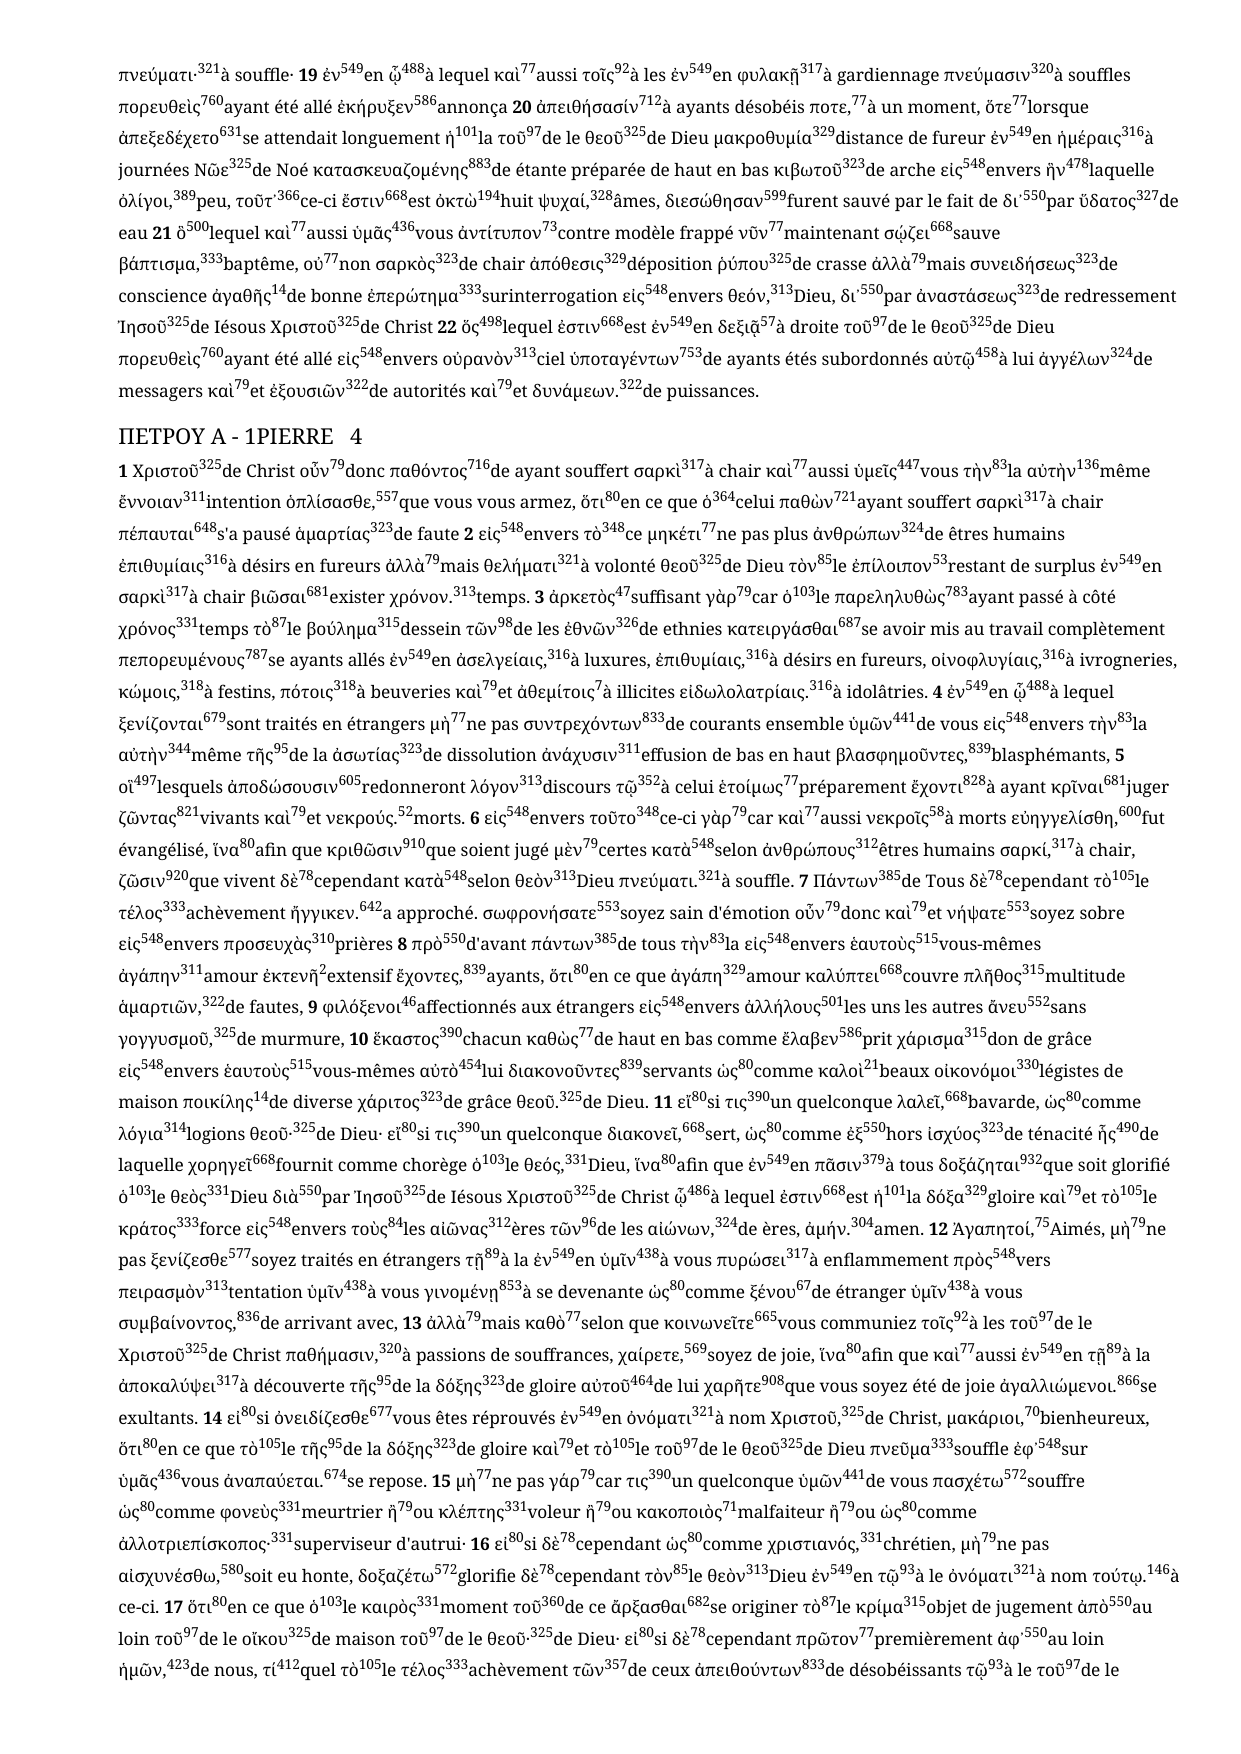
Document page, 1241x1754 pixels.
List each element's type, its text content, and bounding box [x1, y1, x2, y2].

text ΠΕΤΡΟΥ Α - 1PIERRE 4 [118, 421, 1181, 451]
text 1 Ὁμοίως77Semblablement αἱ106les γυναῖκες,334femmes, ὑποτασσόμεναι888étantes subordonnées τοῖς250à les ἰδίοις120à en propres ἀνδράσιν,318à hommes, ἵνα80afin que καὶ77aussi εἴ80si τινες389des quelconques ἀπειθοῦσιν667désobéissent τῷ91à le λόγῳ,319à discours, διὰ550par τῆς95de la τῶν254de les γυναικῶν322de femmes ἀναστροφῆς323de retournement de bas en haut ἄνευ552sans λόγου325de discours κερδηθήσονται618seront gagné 2 ἐποπτεύσαντες720ayants surveillés τὴν83la ἐν549en φόβῳ319à effroi ἁγνὴν2consacrée ἀναστροφὴν311retournement de bas en haut ὑμῶν.441de vous. 3 ὧν489de lesquelles ἔστω572soit οὐχ77non ὁ364celui ἔξωθεν77au dehors ἐμπλοκῆς323de tresse τριχῶν322de cheveux καὶ79et περιθέσεως323de mise autour χρυσίων326de objets d'ors ἢ79ou ἐνδύσεως323de mise ἱματίων326de himations κόσμος,331monde, 4 ἀλλ᾽79mais ὁ103le κρυπτὸς71caché τῆς95de la καρδίας323de coeur ἄνθρωπος331être humain ἐν549en τῷ91à le ἀφθάρτῳ59à incorruptible τοῦ99de le πραέως18de doux καὶ79et ἡσυχίου18de tranquille πνεύματος327de souffle ὅ500lequel ἐστιν668est ἐνώπιον552en devant τοῦ97de le θεοῦ325de Dieu πολυτελές.49très coûteux. 5 οὕτως77ainsi γάρ79car ποτε77à un moment καὶ77aussi αἱ100les ἅγιαι19saintes γυναῖκες328femmes αἱ361celles ἐλπίζουσαι837espérantes εἰς548envers θεὸν313Dieu ἐκόσμουν624arrangeaient ἑαυτὰς525elles-mêmes ὑποτασσόμεναι888étantes subordonnées τοῖς250à les ἰδίοις120à en propres ἀνδράσιν,318à hommes, 6 ὡς80comme Σάρρα329Sarra ὑπήκουσεν586écouta en soumission τῷ91à le Ἀβραὰμ319à Abraam κύριον313Maître αὐτὸν452lui καλοῦσα838appelante ἧς490de laquelle ἐγενήθητε597vous fûtes devenu τέκνα332enfants ἀγαθοποιοῦσαι837faisantes bon καὶ79et μὴ77ne pas φοβούμεναι864se effrayantes μηδεμίαν267pas une πτόησιν.311terreur. 7 Οἱ108Les ἄνδρες336hommes ὁμοίως,77semblablement, συνοικοῦντες839cohabitants maison κατὰ548selon γνῶσιν311connaissance ὡς80comme ἀσθενεστέρῳ12à plus faible σκεύει321à ustensile τῷ93à le γυναικείῳ,61à féminin, ἀπονέμοντες839attribuants τιμὴν311valeur ὡς80comme καὶ77aussi συγκληρονόμοις58à cohéritiers χάριτος323de grâce ζωῆς323de vie εἰς548envers τὸ348ce μὴ77ne pas ἐγκόπτεσθαι692être incisé τὰς82les προσευχὰς310prières ὑμῶν.441de vous. 8 Τὸ87Le δὲ78cependant τέλος315achèvement πάντες393tous ὁμόφρονες,70des mêmes émotions, συμπαθεῖς,70compatissants, φιλάδελφοι,70d'amitiés fraternels, εὔσπλαγχνοι,70biens d'entrailles, ταπεινόφρονες,70bas d’émotions, 9 μὴ79ne pas ἀποδιδόντες839redonnants κακὸν55malicieux ἀντὶ550contre κακοῦ67de malicieux ἢ79ou λοιδορίαν311insulte ἀντὶ550contre λοιδορίας,323de insulte, τοὐναντίον77au contraire δὲ78cependant εὐλογοῦντες,839élogiants, ὅτι80en ce que εἰς548envers τοῦτο348ce-ci ἐκλήθητε,597vous fûtes appelé, ἵνα80afin que εὐλογίαν311éloge κληρονομήσητε.896que vous héritiez. 10 ὁ364celui γὰρ79car θέλων840voulant ζωὴν311vie ἀγαπᾶν689aimer καὶ79et ἰδεῖν681voir ἡμέρας310journées ἀγαθὰς1bonnes παυσάτω556pause τὴν243la γλῶσσαν311langue ἀπὸ550au loin κακοῦ67de malicieux καὶ79et χείλη314lèvres τοῦ360de ce μὴ77ne pas λαλῆσαι681bavarder δόλον,313fraude, 11 ἐκκλινάτω556décline δὲ78cependant ἀπὸ550au loin κακοῦ67de malicieux καὶ79et ποιησάτω556fasse ἀγαθόν,55bon, ζητησάτω556cherche εἰρήνην311paix καὶ79et διωξάτω556poursuive αὐτήν·450elle· 12 ὅτι80en ce que ὀφθαλμοὶ330yeux κυρίου325de Maître ἐπὶ548sur δικαίους52justes καὶ79et ὦτα332oreilles αὐτοῦ464de lui εἰς548envers δέησιν311supplication αὐτῶν,463de eux, πρόσωπον333face δὲ78cependant κυρίου325de Maître ἐπὶ548sur ποιοῦντας821faisants κακά.54malicieux. 13 Καὶ79Et τίς410quel ὁ364celui κακώσων765qui fera du mal ὑμᾶς,436vous, ἐὰν80si le cas échéant τοῦ99de le ἀγαθοῦ67de bon ζηλωταὶ330zélotes γένησθε;902que vous vous deveniez; 14 ἀλλ᾽79mais εἰ80si καὶ77aussi πάσχοιτε698que vous souffriez διὰ548par le fait de δικαιοσύνην,311justice, μακάριοι.70bienheureux. τὸν85le δὲ78cependant φόβον313effroi αὐτῶν463de eux μὴ79ne pas φοβηθῆτε562soyez effrayés μηδὲ79ni cependant ταραχθῆτε,908que vous soyez troublé, 15 κύριον313Maître δὲ78cependant τὸν85le Χριστὸν313Christ ἁγιάσατε553sanctifiez ἐν549en ταῖς88à les καρδίαις316à coeurs ὑμῶν,441de vous, ἕτοιμοι46prêts ἀεὶ77toujours πρὸς548vers ἀπολογίαν311apologie παντὶ378à tout τῷ352à celui αἰτοῦντι828à demandant ὑμᾶς436vous λόγον313discours περὶ550autour τῆς95de la ἐν549en ὑμῖν438à vous ἐλπίδος,323de espérance, 16 ἀλλὰ79mais μετὰ550avec πραΰτητος323de douceur καὶ79et φόβου,325de effroi, συνείδησιν311conscience ἔχοντες839ayants ἀγαθήν,51bonne, ἵνα80afin que ἐν549en ᾧ488à lequel καταλαλεῖσθε677vous êtes bavardés de haut en bas καταισχυνθῶσιν910que soient couvert de honte οἱ363ceux ἐπηρεάζοντες839calomniants ὑμῶν441de vous τὴν83la ἀγαθὴν51bonne ἐν549en Χριστῷ319à Christ ἀναστροφήν.311retournement de bas en haut. 17 κρεῖττον49meilleur γὰρ79car ἀγαθοποιοῦντας,821faisants bon, εἰ80si θέλοι700que veuille τὸ105le θέλημα333volonté τοῦ97de le θεοῦ,325de Dieu, πάσχειν689souffrir ἢ79ou κακοποιοῦντας.821faisants mal. 18 ὅτι80en ce que καὶ77aussi Χριστὸς331Christ ἅπαξ77une fois περὶ550autour ἁμαρτιῶν322de fautes ὑπὲρ550au-dessus ὑμῶν441de vous ἀπέθανεν,586mourut loin, δίκαιος71juste ὑπὲρ550au-dessus ἀδίκων,64de injustes, ἵνα80afin que ὑμᾶς436vous προσαγάγῃ899que amène τῷ91à le θεῷ319à Dieu θανατωθεὶς760ayant été mis à trépas μὲν79certes σαρκί,317à chair, ζῳοποιηθεὶς760ayant été fait être vivant δὲ78cependant πνεύματι·321à souffle· 19 ἐν549en ᾧ488à lequel καὶ77aussi τοῖς92à les ἐν549en φυλακῇ317à gardiennage πνεύμασιν320à souffles πορευθεὶς760ayant été allé ἐκήρυξεν586annonça 20 ἀπειθήσασίν712à ayants désobéis ποτε,77à un moment, ὅτε77lorsque ἀπεξεδέχετο631se attendait longuement ἡ101la τοῦ97de le θεοῦ325de Dieu μακροθυμία329distance de fureur ἐν549en ἡμέραις316à journées Νῶε325de Noé κατασκευαζομένης883de étante préparée de haut en bas κιβωτοῦ323de arche εἰς548envers ἣν478laquelle ὀλίγοι,389peu, τοῦτ᾽366ce-ci ἔστιν668est ὀκτὼ194huit ψυχαί,328âmes, διεσώθησαν599furent sauvé par le fait de δι᾽550par ὕδατος327de eau 21 ὃ500lequel καὶ77aussi ὑμᾶς436vous ἀντίτυπον73contre modèle frappé νῦν77maintenant σῴζει668sauve βάπτισμα,333baptême, οὐ77non σαρκὸς323de chair ἀπόθεσις329déposition ῥύπου325de crasse ἀλλὰ79mais συνειδήσεως323de conscience ἀγαθῆς14de bonne ἐπερώτημα333surinterrogation εἰς548envers θεόν,313Dieu, δι᾽550par ἀναστάσεως323de redressement Ἰησοῦ325de Iésous Χριστοῦ325de Christ 22 ὅς498lequel ἐστιν668est ἐν549en δεξιᾷ57à droite τοῦ97de le θεοῦ325de Dieu πορευθεὶς760ayant été allé εἰς548envers οὐρανὸν313ciel ὑποταγέντων753de ayants étés subordonnés αὐτῷ458à lui ἀγγέλων324de messagers καὶ79et ἐξουσιῶν322de autorités καὶ79et δυνάμεων.322de puissances. [118, 59, 1181, 402]
text 1 Χριστοῦ325de Christ οὖν79donc παθόντος716de ayant souffert σαρκὶ317à chair καὶ77aussi ὑμεῖς447vous τὴν83la αὐτὴν136même ἔννοιαν311intention ὁπλίσασθε,557que vous vous armez, ὅτι80en ce que ὁ364celui παθὼν721ayant souffert σαρκὶ317à chair πέπαυται648s'a pausé ἁμαρτίας323de faute 2 εἰς548envers τὸ348ce μηκέτι77ne pas plus ἀνθρώπων324de êtres humains ἐπιθυμίαις316à désirs en fureurs ἀλλὰ79mais θελήματι321à volonté θεοῦ325de Dieu τὸν85le ἐπίλοιπον53restant de surplus ἐν549en σαρκὶ317à chair βιῶσαι681exister χρόνον.313temps. 3 ἀρκετὸς47suffisant γὰρ79car ὁ103le παρεληλυθὼς783ayant passé à côté χρόνος331temps τὸ87le βούλημα315dessein τῶν98de les ἐθνῶν326de ethnies κατειργάσθαι687se avoir mis au travail complètement πεπορευμένους787se ayants allés ἐν549en ἀσελγείαις,316à luxures, ἐπιθυμίαις,316à désirs en fureurs, οἰνοφλυγίαις,316à ivrogneries, κώμοις,318à festins, πότοις318à beuveries καὶ79et ἀθεμίτοις7à illicites εἰδωλολατρίαις.316à idolâtries. 4 ἐν549en ᾧ488à lequel ξενίζονται679sont traités en étrangers μὴ77ne pas συντρεχόντων833de courants ensemble ὑμῶν441de vous εἰς548envers τὴν83la αὐτὴν344même τῆς95de la ἀσωτίας323de dissolution ἀνάχυσιν311effusion de bas en haut βλασφημοῦντες,839blasphémants, 5 οἳ497lesquels ἀποδώσουσιν605redonneront λόγον313discours τῷ352à celui ἑτοίμως77préparement ἔχοντι828à ayant κρῖναι681juger ζῶντας821vivants καὶ79et νεκρούς.52morts. 6 εἰς548envers τοῦτο348ce-ci γὰρ79car καὶ77aussi νεκροῖς58à morts εὐηγγελίσθη,600fut évangélisé, ἵνα80afin que κριθῶσιν910que soient jugé μὲν79certes κατὰ548selon ἀνθρώπους312êtres humains σαρκί,317à chair, ζῶσιν920que vivent δὲ78cependant κατὰ548selon θεὸν313Dieu πνεύματι.321à souffle. 7 Πάντων385de Tous δὲ78cependant τὸ105le τέλος333achèvement ἤγγικεν.642a approché. σωφρονήσατε553soyez sain d'émotion οὖν79donc καὶ79et νήψατε553soyez sobre εἰς548envers προσευχὰς310prières 8 πρὸ550d'avant πάντων385de tous τὴν83la εἰς548envers ἑαυτοὺς515vous-mêmes ἀγάπην311amour ἐκτενῆ2extensif ἔχοντες,839ayants, ὅτι80en ce que ἀγάπη329amour καλύπτει668couvre πλῆθος315multitude ἁμαρτιῶν,322de fautes, 9 φιλόξενοι46affectionnés aux étrangers εἰς548envers ἀλλήλους501les uns les autres ἄνευ552sans γογγυσμοῦ,325de murmure, 10 ἕκαστος390chacun καθὼς77de haut en bas comme ἔλαβεν586prit χάρισμα315don de grâce εἰς548envers ἑαυτοὺς515vous-mêmes αὐτὸ454lui διακονοῦντες839servants ὡς80comme καλοὶ21beaux οἰκονόμοι330légistes de maison ποικίλης14de diverse χάριτος323de grâce θεοῦ.325de Dieu. 11 εἴ80si τις390un quelconque λαλεῖ,668bavarde, ὡς80comme λόγια314logions θεοῦ·325de Dieu· εἴ80si τις390un quelconque διακονεῖ,668sert, ὡς80comme ἐξ550hors ἰσχύος323de ténacité ἧς490de laquelle χορηγεῖ668fournit comme chorège ὁ103le θεός,331Dieu, ἵνα80afin que ἐν549en πᾶσιν379à tous δοξάζηται932que soit glorifié ὁ103le θεὸς331Dieu διὰ550par Ἰησοῦ325de Iésous Χριστοῦ325de Christ ᾧ486à lequel ἐστιν668est ἡ101la δόξα329gloire καὶ79et τὸ105le κράτος333force εἰς548envers τοὺς84les αἰῶνας312ères τῶν96de les αἰώνων,324de ères, ἀμήν.304amen. 12 Ἀγαπητοί,75Aimés, μὴ79ne pas ξενίζεσθε577soyez traités en étrangers τῇ89à la ἐν549en ὑμῖν438à vous πυρώσει317à enflammement πρὸς548vers πειρασμὸν313tentation ὑμῖν438à vous γινομένῃ853à se devenante ὡς80comme ξένου67de étranger ὑμῖν438à vous συμβαίνοντος,836de arrivant avec, 13 ἀλλὰ79mais καθὸ77selon que κοινωνεῖτε665vous communiez τοῖς92à les τοῦ97de le Χριστοῦ325de Christ παθήμασιν,320à passions de souffrances, χαίρετε,569soyez de joie, ἵνα80afin que καὶ77aussi ἐν549en τῇ89à la ἀποκαλύψει317à découverte τῆς95de la δόξης323de gloire αὐτοῦ464de lui χαρῆτε908que vous soyez été de joie ἀγαλλιώμενοι.866se exultants. 14 εἰ80si ὀνειδίζεσθε677vous êtes réprouvés ἐν549en ὀνόματι321à nom Χριστοῦ,325de Christ, μακάριοι,70bienheureux, ὅτι80en ce que τὸ105le τῆς95de la δόξης323de gloire καὶ79et τὸ105le τοῦ97de le θεοῦ325de Dieu πνεῦμα333souffle ἐφ᾽548sur ὑμᾶς436vous ἀναπαύεται.674se repose. 15 μὴ77ne pas γάρ79car τις390un quelconque ὑμῶν441de vous πασχέτω572souffre ὡς80comme φονεὺς331meurtrier ἢ79ou κλέπτης331voleur ἢ79ou κακοποιὸς71malfaiteur ἢ79ou ὡς80comme ἀλλοτριεπίσκοπος·331superviseur d'autrui· 16 εἰ80si δὲ78cependant ὡς80comme χριστιανός,331chrétien, μὴ79ne pas αἰσχυνέσθω,580soit eu honte, δοξαζέτω572glorifie δὲ78cependant τὸν85le θεὸν313Dieu ἐν549en τῷ93à le ὀνόματι321à nom τούτῳ.146à ce-ci. 17 ὅτι80en ce que ὁ103le καιρὸς331moment τοῦ360de ce ἄρξασθαι682se originer τὸ87le κρίμα315objet de jugement ἀπὸ550au loin τοῦ97de le οἴκου325de maison τοῦ97de le θεοῦ·325de Dieu· εἰ80si δὲ78cependant πρῶτον77premièrement ἀφ᾽550au loin ἡμῶν,423de nous, τί412quel τὸ105le τέλος333achèvement τῶν357de ceux ἀπειθούντων833de désobéissants τῷ93à le τοῦ97de le θεοῦ325de Dieu εὐαγγελίῳ;321à évangile; 18 καὶ79et εἰ80si ὁ103le δίκαιος71juste μόλις77laborieusement σῴζεται,680est sauvé, ὁ103le ἀσεβὴς71impie καὶ79et ἁμαρτωλὸς71fauteur ποῦ77où? φανεῖται;612se apparaîtra en lumière; 19 ὥστε80de sorte que καὶ77aussi οἱ363ceux πάσχοντες839souffrants κατὰ548selon τὸ87le θέλημα315volonté τοῦ97de le θεοῦ325de Dieu πιστῷ10à croyable κτίστῃ319à créateur παρατιθέσθωσαν575se posent à côté τὰς82les ψυχὰς310âmes αὐτῶν463de eux ἐν549en ἀγαθοποιΐᾳ.317à bonfaisance. [118, 455, 1181, 1682]
